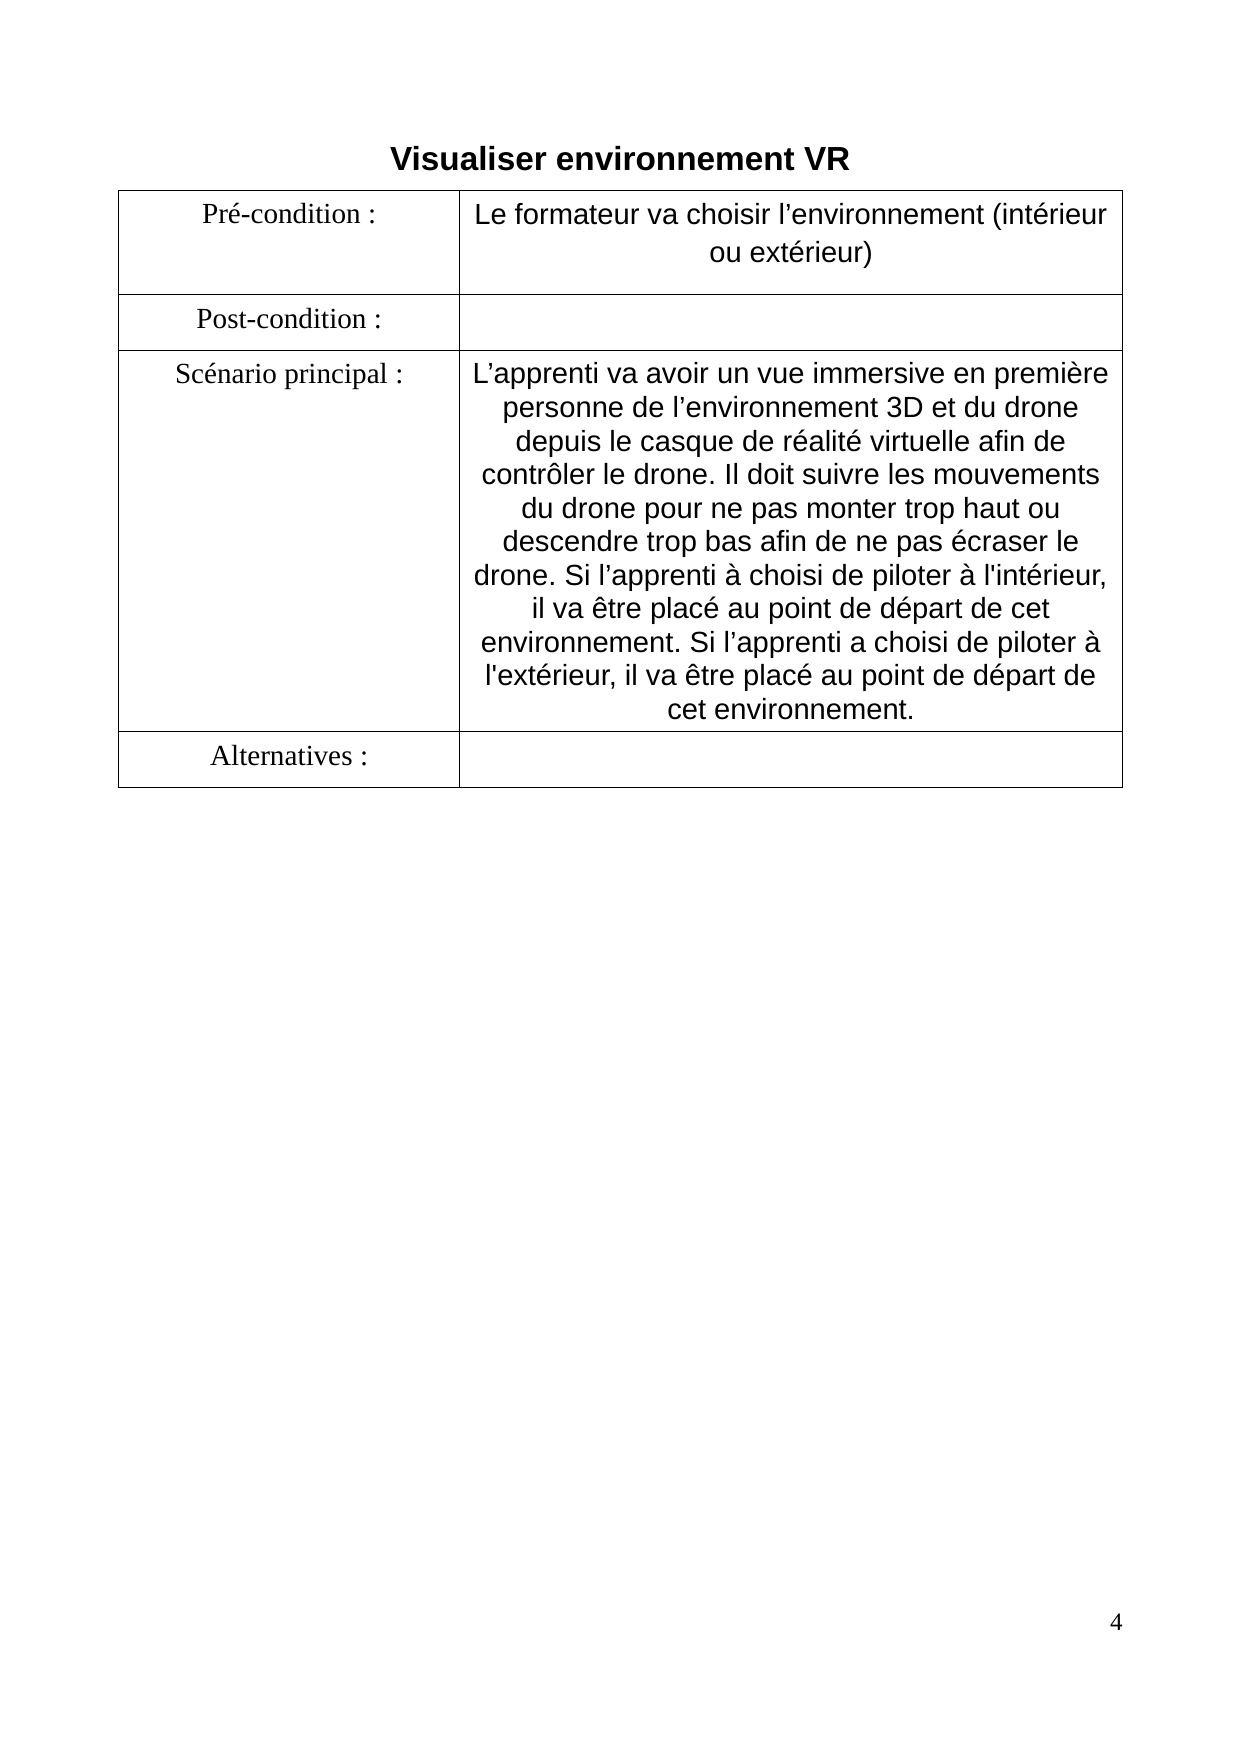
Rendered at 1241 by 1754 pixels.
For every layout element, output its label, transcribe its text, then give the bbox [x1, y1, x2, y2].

table_header Le formateur va choisir l’environnement (intérieur ou extérieur) [460, 191, 1122, 294]
table_cell Alternatives : [119, 732, 459, 787]
table_cell Scénario principal : [119, 351, 459, 731]
table_cell [460, 295, 1122, 350]
table_header Pré-condition : [119, 191, 459, 294]
table_cell L’apprenti va avoir un vue immersive en première personne de l’environnement 3D et du drone depuis le casque de réalité virtuelle afin de contrôler le drone. Il doit suivre les mouvements du drone pour ne pas monter trop haut ou descendre trop bas afin de ne pas écraser le drone. Si l’apprenti à choisi de piloter à l'intérieur, il va être placé au point de départ de cet environnement. Si l’apprenti a choisi de piloter à l'extérieur, il va être placé au point de départ de cet environnement. [460, 351, 1122, 731]
table_cell [460, 732, 1122, 787]
table_cell Post-condition : [119, 295, 459, 350]
subtitle Visualiser environnement VR [118, 139, 1122, 177]
